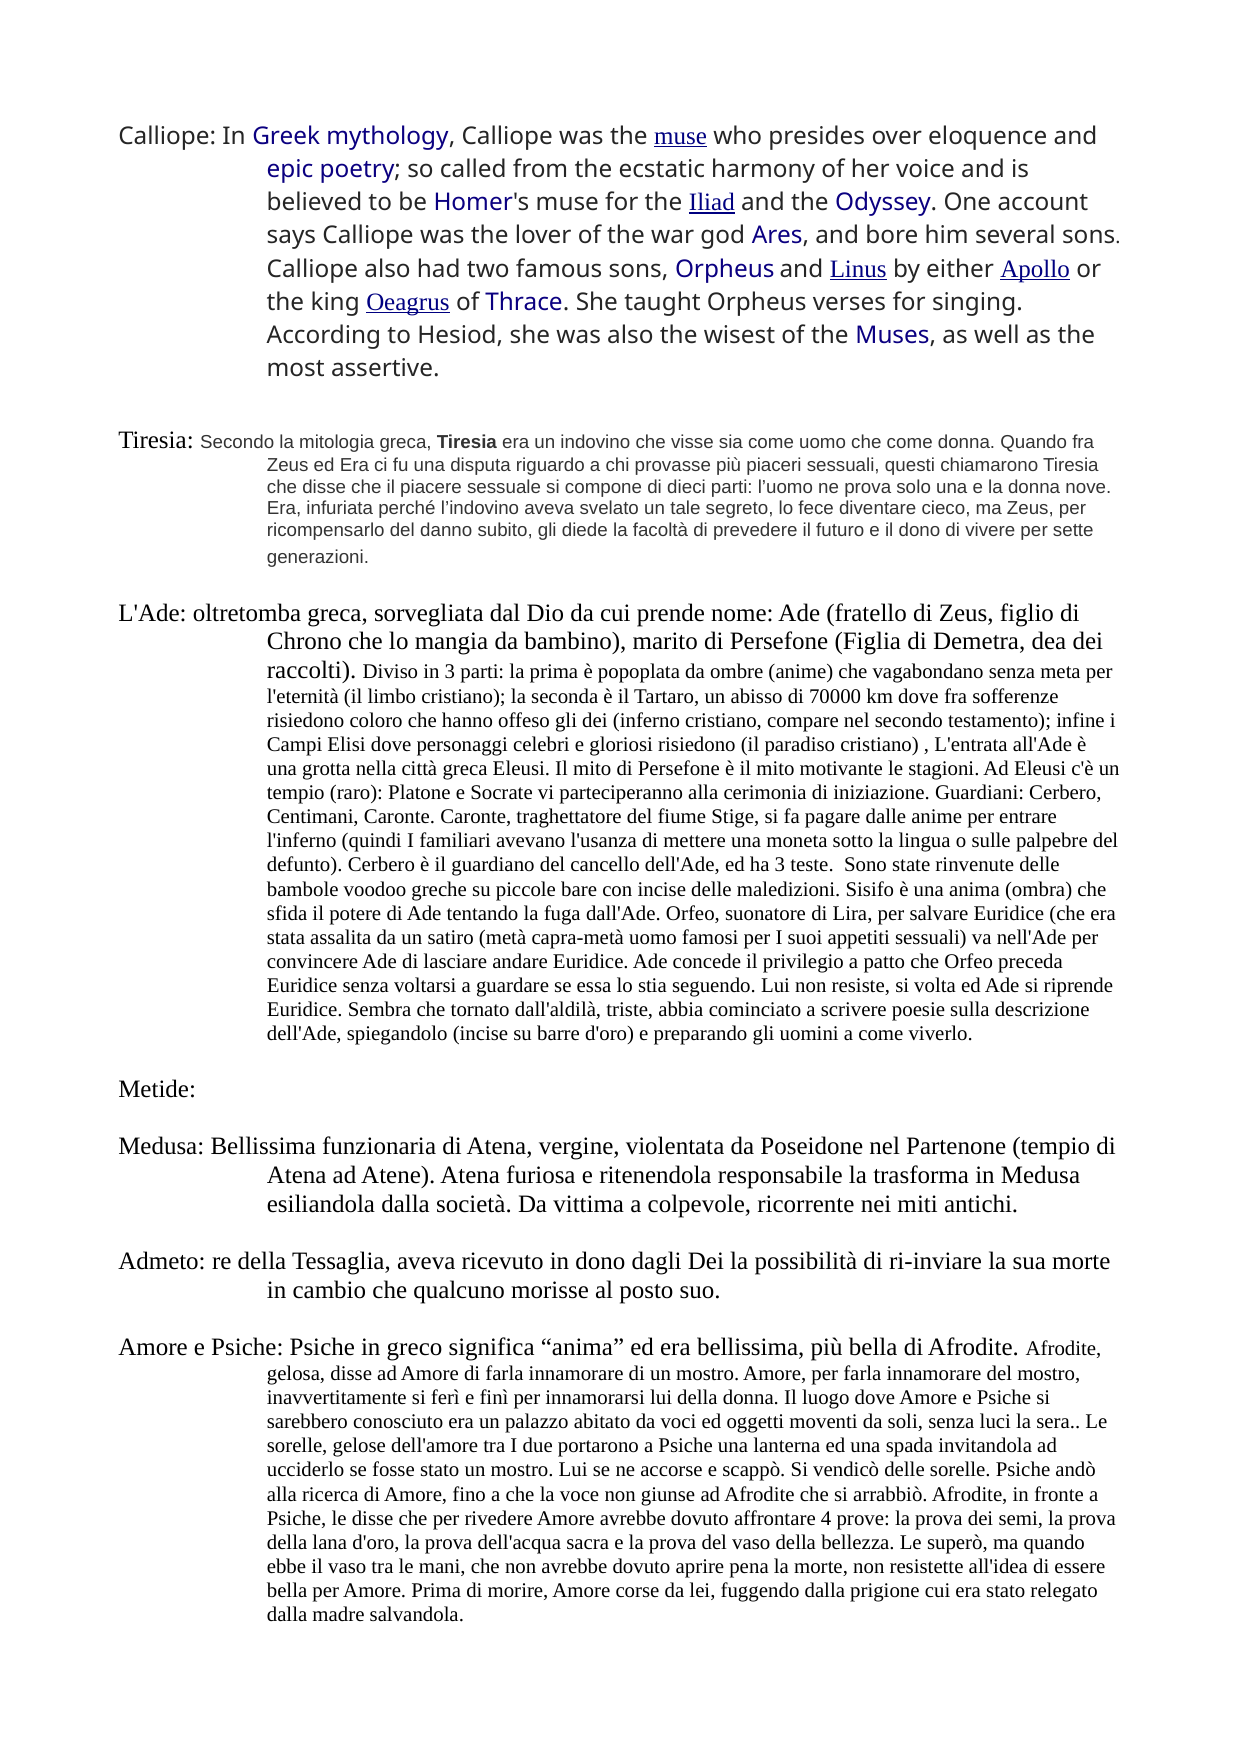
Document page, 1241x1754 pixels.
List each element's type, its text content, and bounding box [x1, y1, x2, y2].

text Admeto: re della Tessaglia, aveva ricevuto in dono dagli Dei la possibilità di ri-inviare la sua morte in cambio che qualcuno morisse al posto suo. [118, 1246, 1122, 1304]
text Amore e Psiche: Psiche in greco significa “anima” ed era bellissima, più bella di Afrodite. Afrodite, gelosa, disse ad Amore di farla innamorare di un mostro. Amore, per farla innamorare del mostro, inavvertitamente si ferì e finì per innamorarsi lui della donna. Il luogo dove Amore e Psiche si sarebbero conosciuto era un palazzo abitato da voci ed oggetti moventi da soli, senza luci la sera.. Le sorelle, gelose dell'amore tra I due portarono a Psiche una lanterna ed una spada invitandola ad ucciderlo se fosse stato un mostro. Lui se ne accorse e scappò. Si vendicò delle sorelle. Psiche andò alla ricerca di Amore, fino a che la voce non giunse ad Afrodite che si arrabbiò. Afrodite, in fronte a Psiche, le disse che per rivedere Amore avrebbe dovuto affrontare 4 prove: la prova dei semi, la prova della lana d'oro, la prova dell'acqua sacra e la prova del vaso della bellezza. Le superò, ma quando ebbe il vaso tra le mani, che non avrebbe dovuto aprire pena la morte, non resistette all'idea di essere bella per Amore. Prima di morire, Amore corse da lei, fuggendo dalla prigione cui era stato relegato dalla madre salvandola. [118, 1332, 1122, 1626]
text Metide: [118, 1074, 1122, 1102]
text L'Ade: oltretomba greca, sorvegliata dal Dio da cui prende nome: Ade (fratello di Zeus, figlio di Chrono che lo mangia da bambino), marito di Persefone (Figlia di Demetra, dea dei raccolti). Diviso in 3 parti: la prima è popoplata da ombre (anime) che vagabondano senza meta per l'eternità (il limbo cristiano); la seconda è il Tartaro, un abisso di 70000 km dove fra sofferenze risiedono coloro che hanno offeso gli dei (inferno cristiano, compare nel secondo testamento); infine i Campi Elisi dove personaggi celebri e gloriosi risiedono (il paradiso cristiano) , L'entrata all'Ade è una grotta nella città greca Eleusi. Il mito di Persefone è il mito motivante le stagioni. Ad Eleusi c'è un tempio (raro): Platone e Socrate vi parteciperanno alla cerimonia di iniziazione. Guardiani: Cerbero, Centimani, Caronte. Caronte, traghettatore del fiume Stige, si fa pagare dalle anime per entrare l'inferno (quindi I familiari avevano l'usanza di mettere una moneta sotto la lingua o sulle palpebre del defunto). Cerbero è il guardiano del cancello dell'Ade, ed ha 3 teste. Sono state rinvenute delle bambole voodoo greche su piccole bare con incise delle maledizioni. Sisifo è una anima (ombra) che sfida il potere di Ade tentando la fuga dall'Ade. Orfeo, suonatore di Lira, per salvare Euridice (che era stata assalita da un satiro (metà capra-metà uomo famosi per I suoi appetiti sessuali) va nell'Ade per convincere Ade di lasciare andare Euridice. Ade concede il privilegio a patto che Orfeo preceda Euridice senza voltarsi a guardare se essa lo stia seguendo. Lui non resiste, si volta ed Ade si riprende Euridice. Sembra che tornato dall'aldilà, triste, abbia cominciato a scrivere poesie sulla descrizione dell'Ade, spiegandolo (incise su barre d'oro) e preparando gli uomini a come viverlo. [118, 598, 1122, 1045]
text Medusa: Bellissima funzionaria di Atena, vergine, violentata da Poseidone nel Partenone (tempio di Atena ad Atene). Atena furiosa e ritenendola responsabile la trasforma in Medusa esiliandola dalla società. Da vittima a colpevole, ricorrente nei miti antichi. [118, 1131, 1122, 1217]
text Calliope: In Greek mythology, Calliope was the muse who presides over eloquence and epic poetry; so called from the ecstatic harmony of her voice and is believed to be Homer's muse for the Iliad and the Odyssey. One account says Calliope was the lover of the war god Ares, and bore him several sons. Calliope also had two famous sons, Orpheus and Linus by either Apollo or the king Oeagrus of Thrace. She taught Orpheus verses for singing. According to Hesiod, she was also the wisest of the Muses, as well as the most assertive. [118, 118, 1122, 384]
text Tiresia: Secondo la mitologia greca, Tiresia era un indovino che visse sia come uomo che come donna. Quando fra Zeus ed Era ci fu una disputa riguardo a chi provasse più piaceri sessuali, questi chiamarono Tiresia che disse che il piacere sessuale si compone di dieci parti: l’uomo ne prova solo una e la donna nove. Era, infuriata perché l’indovino aveva svelato un tale segreto, lo fece diventare cieco, ma Zeus, per ricompensarlo del danno subito, gli diede la facoltà di prevedere il futuro e il dono di vivere per sette generazioni. [118, 425, 1122, 569]
